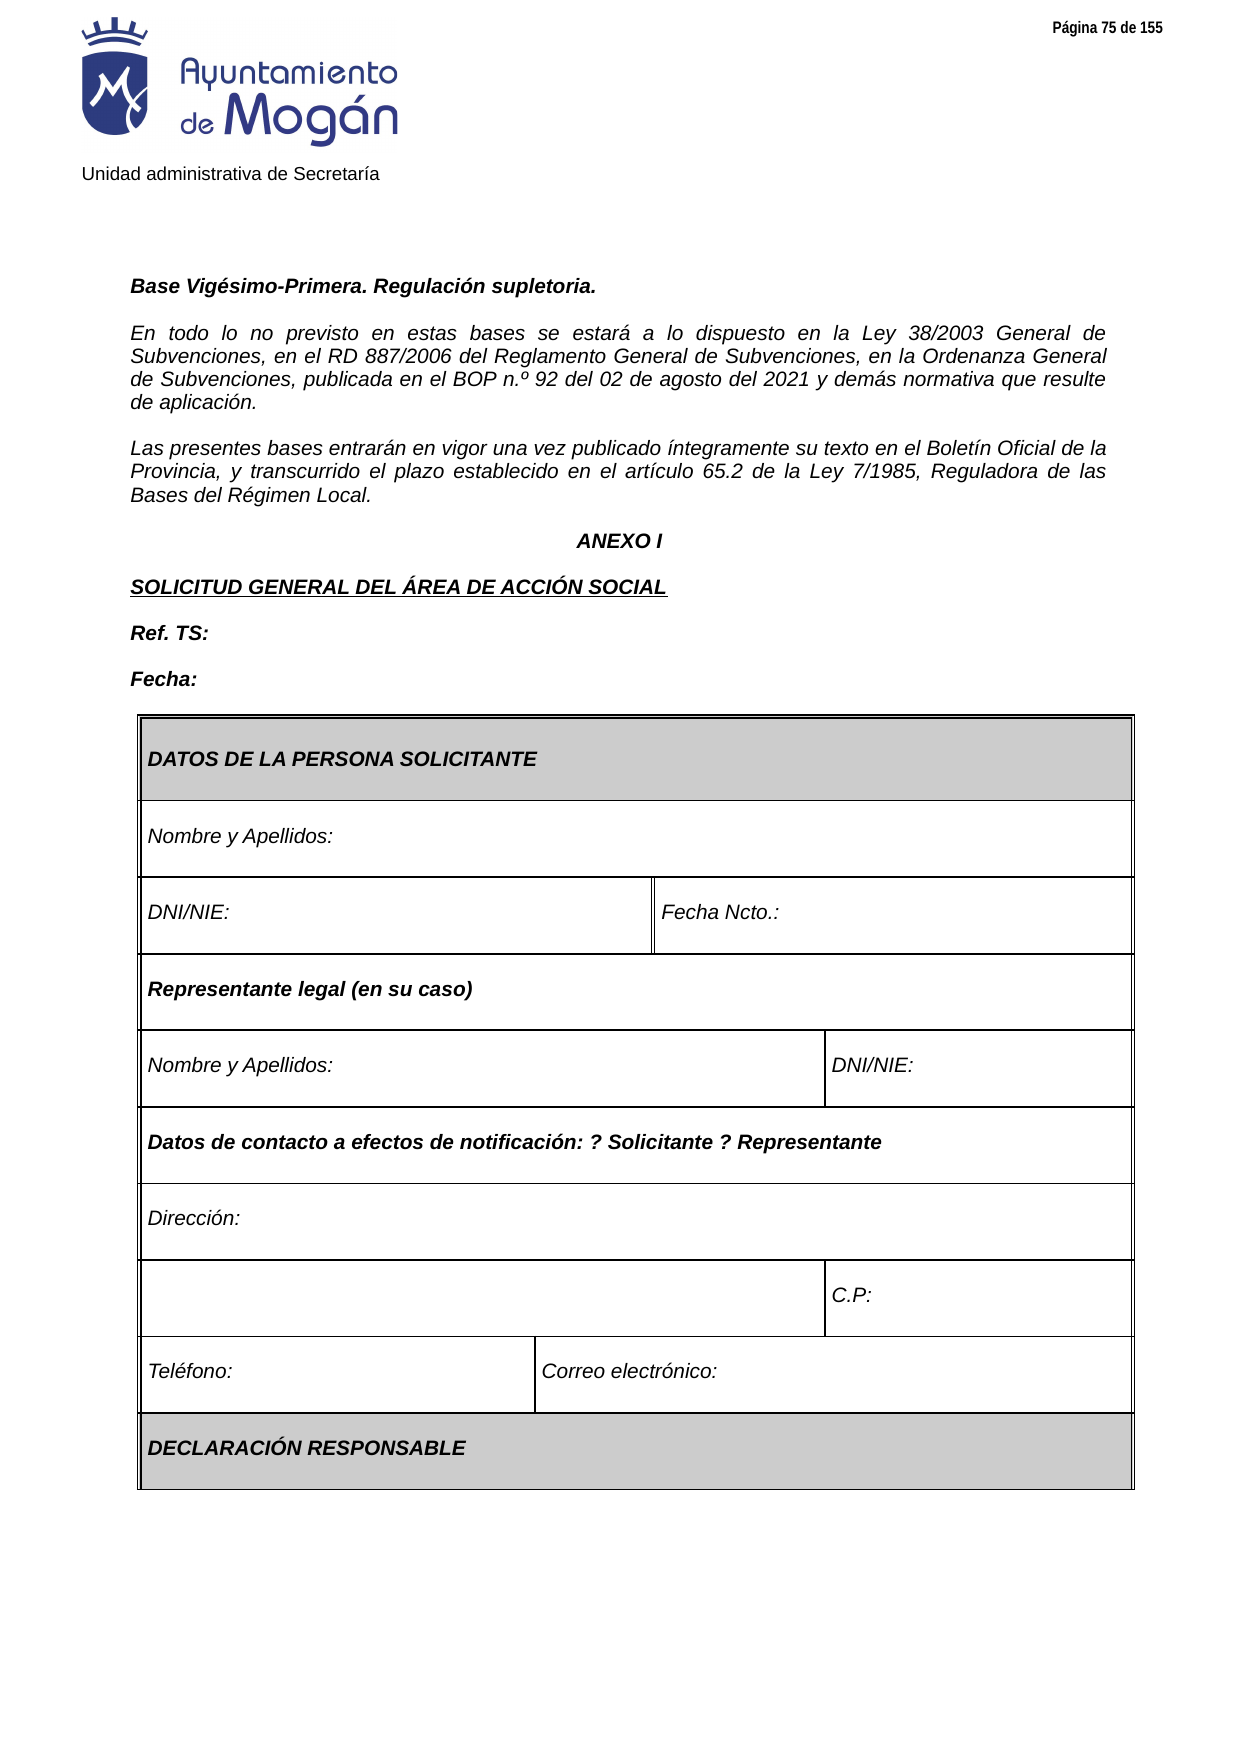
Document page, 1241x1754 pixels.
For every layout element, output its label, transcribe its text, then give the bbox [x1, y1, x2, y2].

text Fecha: [130, 668, 1110, 691]
text Ref. TS: [130, 622, 1110, 645]
table_cell DNI/NIE: [826, 1031, 1131, 1106]
table_cell Dirección: [142, 1184, 1131, 1259]
table_cell Nombre y Apellidos: [142, 801, 1131, 876]
text SOLICITUD GENERAL DEL ÁREA DE ACCIÓN SOCIAL [130, 576, 1110, 599]
table_cell Correo electrónico: [536, 1337, 1131, 1412]
table_cell Nombre y Apellidos: [142, 1031, 824, 1106]
text Las presentes bases entrarán en vigor una vez publicado íntegramente su texto en el Boletín Oficial de la Provincia, y transcurrido el plazo establecido en el artículo 65.2 de la Ley 7/1985, Reguladora de las Bases del Régimen Local. [130, 437, 1110, 507]
table_cell Teléfono: [142, 1337, 534, 1412]
table_cell C.P: [826, 1261, 1131, 1336]
table_cell Datos de contacto a efectos de notificación: ? Solicitante ? Representante [142, 1108, 1131, 1182]
table_cell DNI/NIE: [142, 878, 651, 953]
table_cell [142, 1261, 824, 1336]
picture [81, 17, 398, 153]
table_header DATOS DE LA PERSONA SOLICITANTE [142, 719, 1131, 800]
table_cell Representante legal (en su caso) [142, 955, 1131, 1029]
table_cell Fecha Ncto.: [655, 878, 1131, 953]
text Base Vigésimo-Primera. Regulación supletoria. [130, 275, 1110, 298]
text ANEXO I [130, 529, 1110, 553]
text En todo lo no previsto en estas bases se estará a lo dispuesto en la Ley 38/2003 General de Subvenciones, en el RD 887/2006 del Reglamento General de Subvenciones, en la Ordenanza General de Subvenciones, publicada en el BOP n.º 92 del 02 de agosto del 2021 y demás normativa que resulte de aplicación. [130, 321, 1110, 414]
table_cell DECLARACIÓN RESPONSABLE [142, 1414, 1131, 1489]
